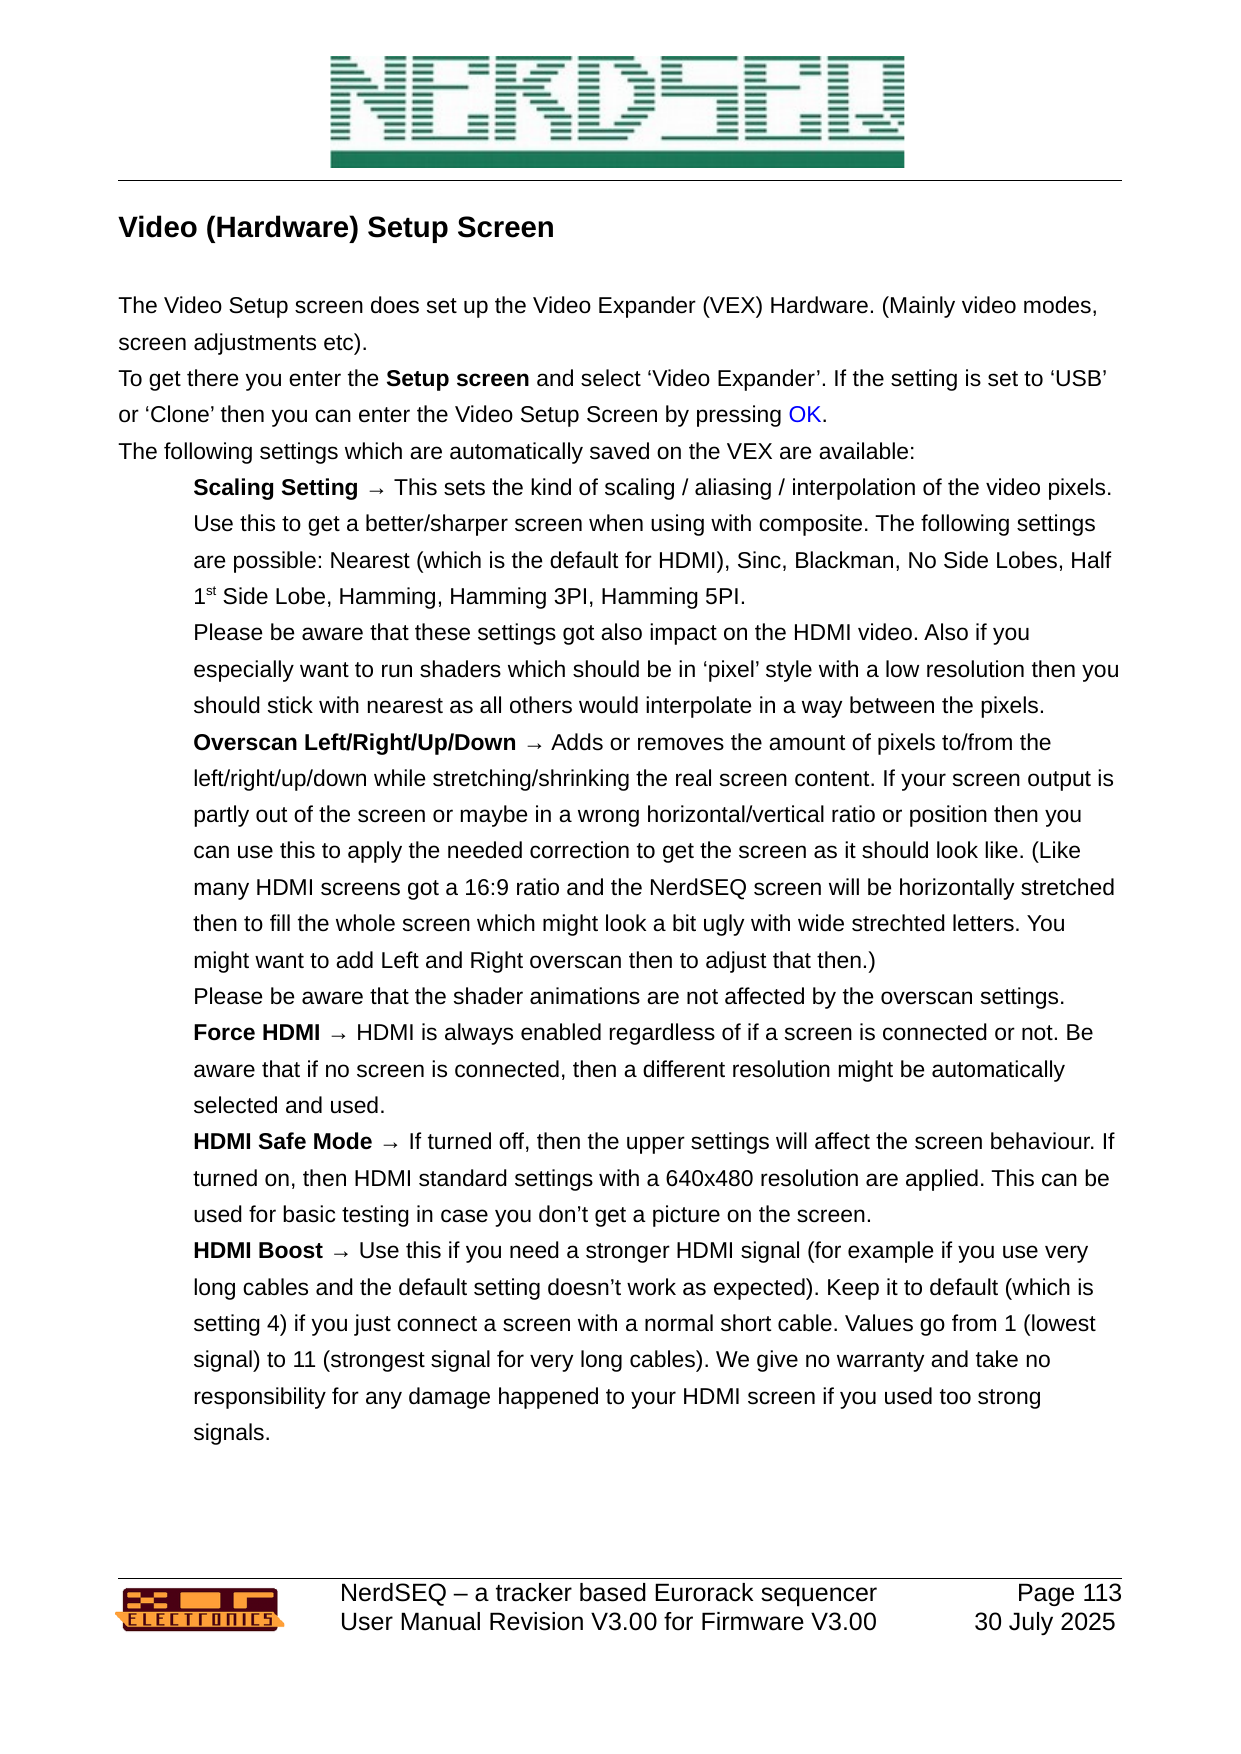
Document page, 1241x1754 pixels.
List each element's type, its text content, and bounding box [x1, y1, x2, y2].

text HDMI Safe Mode → If turned off, then the upper settings will affect the screen behaviour. If turned on, then HDMI standard settings with a 640x480 resolution are applied. This can be used for basic testing in case you don’t get a picture on the screen. [193, 1128, 1122, 1227]
picture [330, 56, 905, 168]
text To get there you enter the Setup screen and select ‘Video Expander’. If the setting is set to ‘USB’ or ‘Clone’ then you can enter the Video Setup Screen by pressing OK. [118, 365, 1122, 428]
text Please be aware that these settings got also impact on the HDMI video. Also if you especially want to run shaders which should be in ‘pixel’ style with a low resolution then you should stick with nearest as all others would interpolate in a way between the pixels. [193, 619, 1122, 718]
text Force HDMI → HDMI is always enabled regardless of if a screen is connected or not. Be aware that if no screen is connected, then a different resolution might be automatically selected and used. [193, 1019, 1122, 1118]
subtitle Video (Hardware) Setup Screen [118, 209, 1122, 243]
text HDMI Boost → Use this if you need a stronger HDMI signal (for example if you use very long cables and the default setting doesn’t work as expected). Keep it to default (which is setting 4) if you just connect a screen with a normal short cable. Values go from 1 (lowest signal) to 11 (strongest signal for very long cables). We give no warranty and take no responsibility for any damage happened to your HDMI screen if you used too strong signals. [193, 1237, 1122, 1446]
text Overscan Left/Right/Up/Down → Adds or removes the amount of pixels to/from the left/right/up/down while stretching/shrinking the real screen content. If your screen output is partly out of the screen or maybe in a wrong horizontal/vertical ratio or position then you can use this to apply the needed correction to get the screen as it should look like. (Like many HDMI screens got a 16:9 ratio and the NerdSEQ screen will be horizontally stretched then to fill the whole screen which might look a bit ugly with wide strechted letters. You might want to add Left and Right overscan then to adjust that then.) [193, 728, 1122, 973]
picture [115, 1584, 285, 1634]
text The following settings which are automatically saved on the VEX are available: [118, 438, 1122, 464]
text Scaling Setting → This sets the kind of scaling / aliasing / interpolation of the video pixels. Use this to get a better/sharper screen when using with composite. The following settings are possible: Nearest (which is the default for HDMI), Sinc, Blackman, No Side Lobes, Half 1st Side Lobe, Hamming, Hamming 3PI, Hamming 5PI. [193, 474, 1122, 609]
text The Video Setup screen does set up the Video Expander (VEX) Hardware. (Mainly video modes, screen adjustments etc). [118, 292, 1122, 355]
text Please be aware that the shader animations are not affected by the overscan settings. [193, 983, 1122, 1009]
